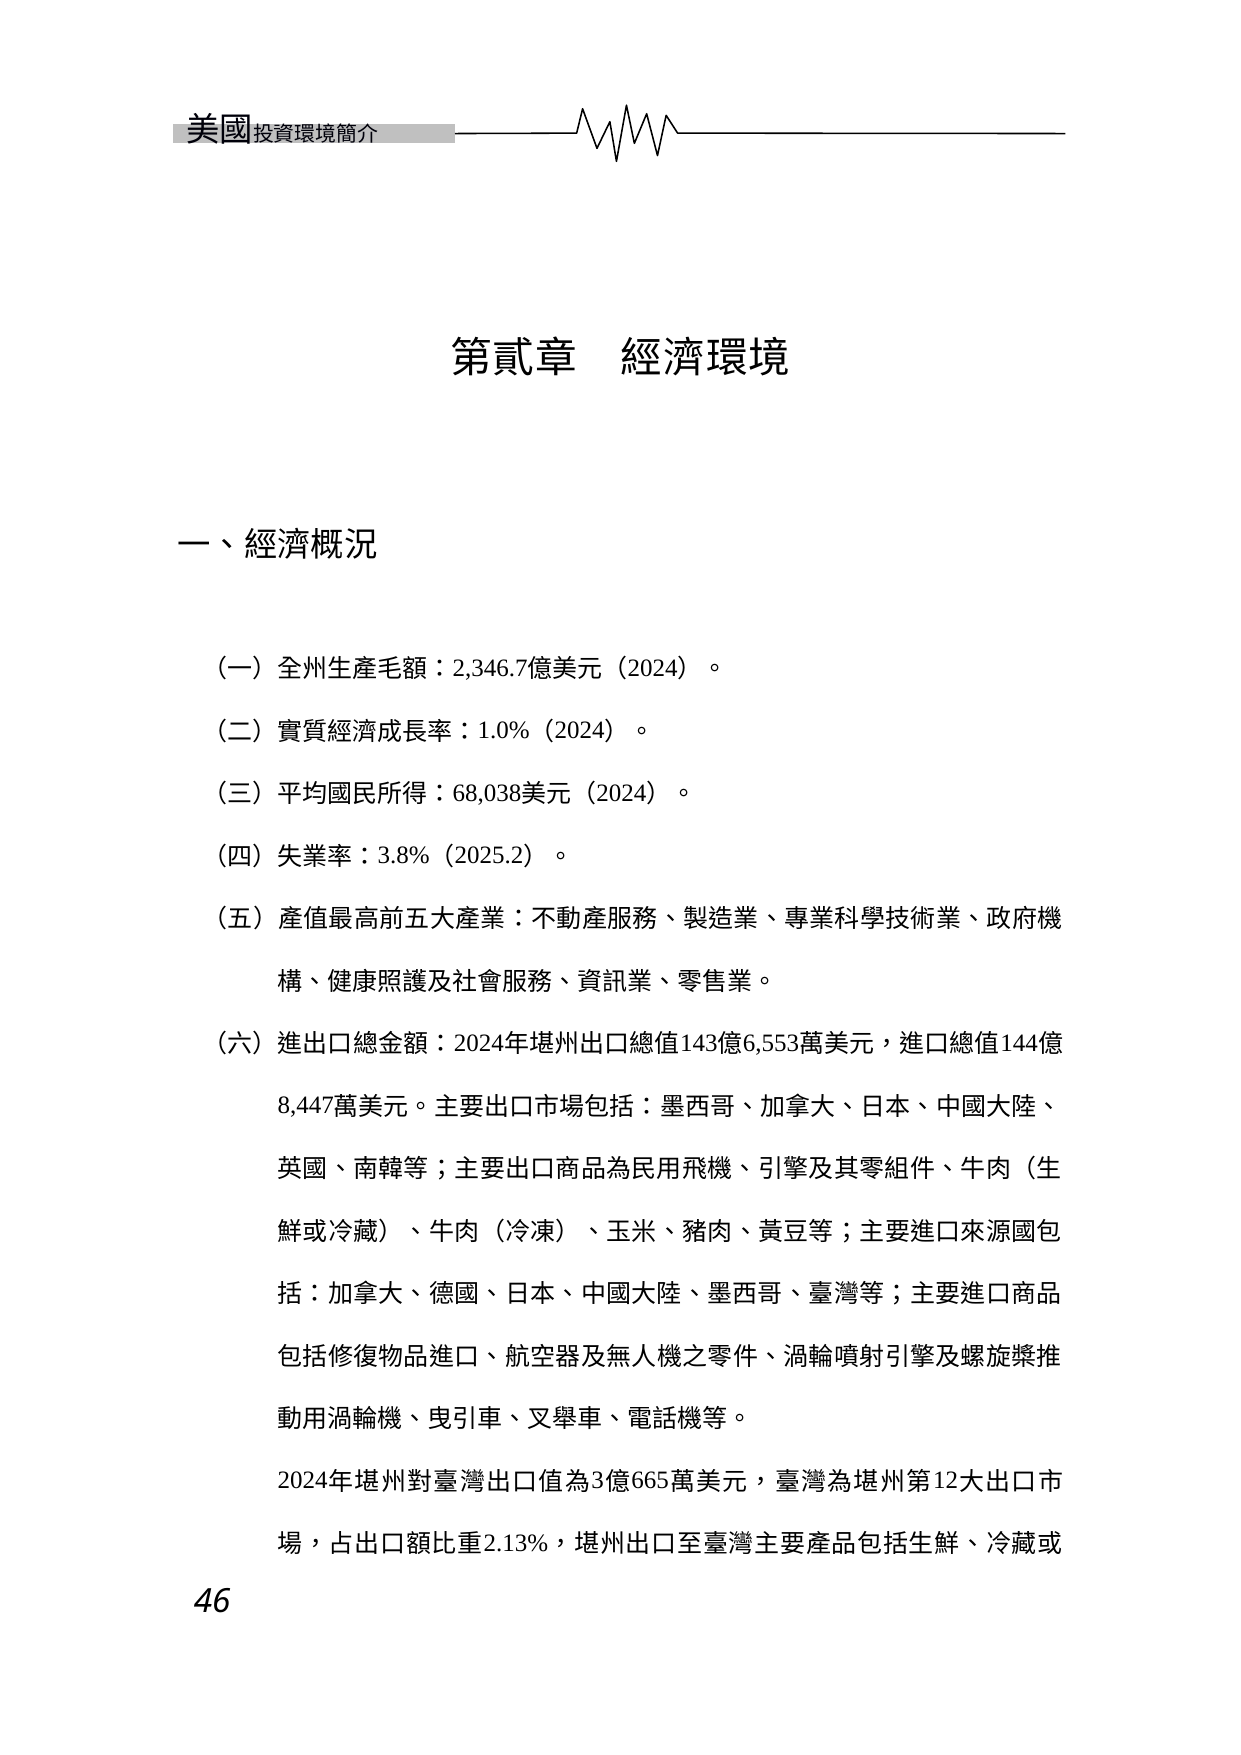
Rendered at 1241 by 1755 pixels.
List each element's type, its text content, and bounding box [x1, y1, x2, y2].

text （五）產值最高前五大產業：不動產服務、製造業、專業科學技術業、政府機構、健康照護及社會服務、資訊業、零售業。 [202, 875, 1063, 1000]
text 第貳章 經濟環境 [177, 313, 1063, 375]
text （六）進出口總金額：2024年堪州出口總值143億6,553萬美元，進口總值144億8,447萬美元。主要出口市場包括：墨西哥、加拿大、日本、中國大陸、英國、南韓等；主要出口商品為民用飛機、引擎及其零組件、牛肉（生鮮或冷藏）、牛肉（冷凍）、玉米、豬肉、黃豆等；主要進口來源國包括：加拿大、德國、日本、中國大陸、墨西哥、臺灣等；主要進口商品包括修復物品進口、航空器及無人機之零件、渦輪噴射引擎及螺旋槳推動用渦輪機、曳引車、叉舉車、電話機等。 2024年堪州對臺灣出口值為3億665萬美元，臺灣為堪州第12大出口市場，占出口額比重2.13%，堪州出口至臺灣主要產品包括生鮮、冷藏或 [202, 1000, 1063, 1563]
text （三）平均國民所得：68,038美元（2024）。 [202, 750, 1063, 813]
text 一、經濟概況 [177, 500, 1063, 563]
text （二）實質經濟成長率：1.0%（2024）。 [202, 688, 1063, 750]
text （一）全州生產毛額：2,346.7億美元（2024）。 [202, 625, 1063, 688]
text （四）失業率：3.8%（2025.2）。 [202, 813, 1063, 875]
